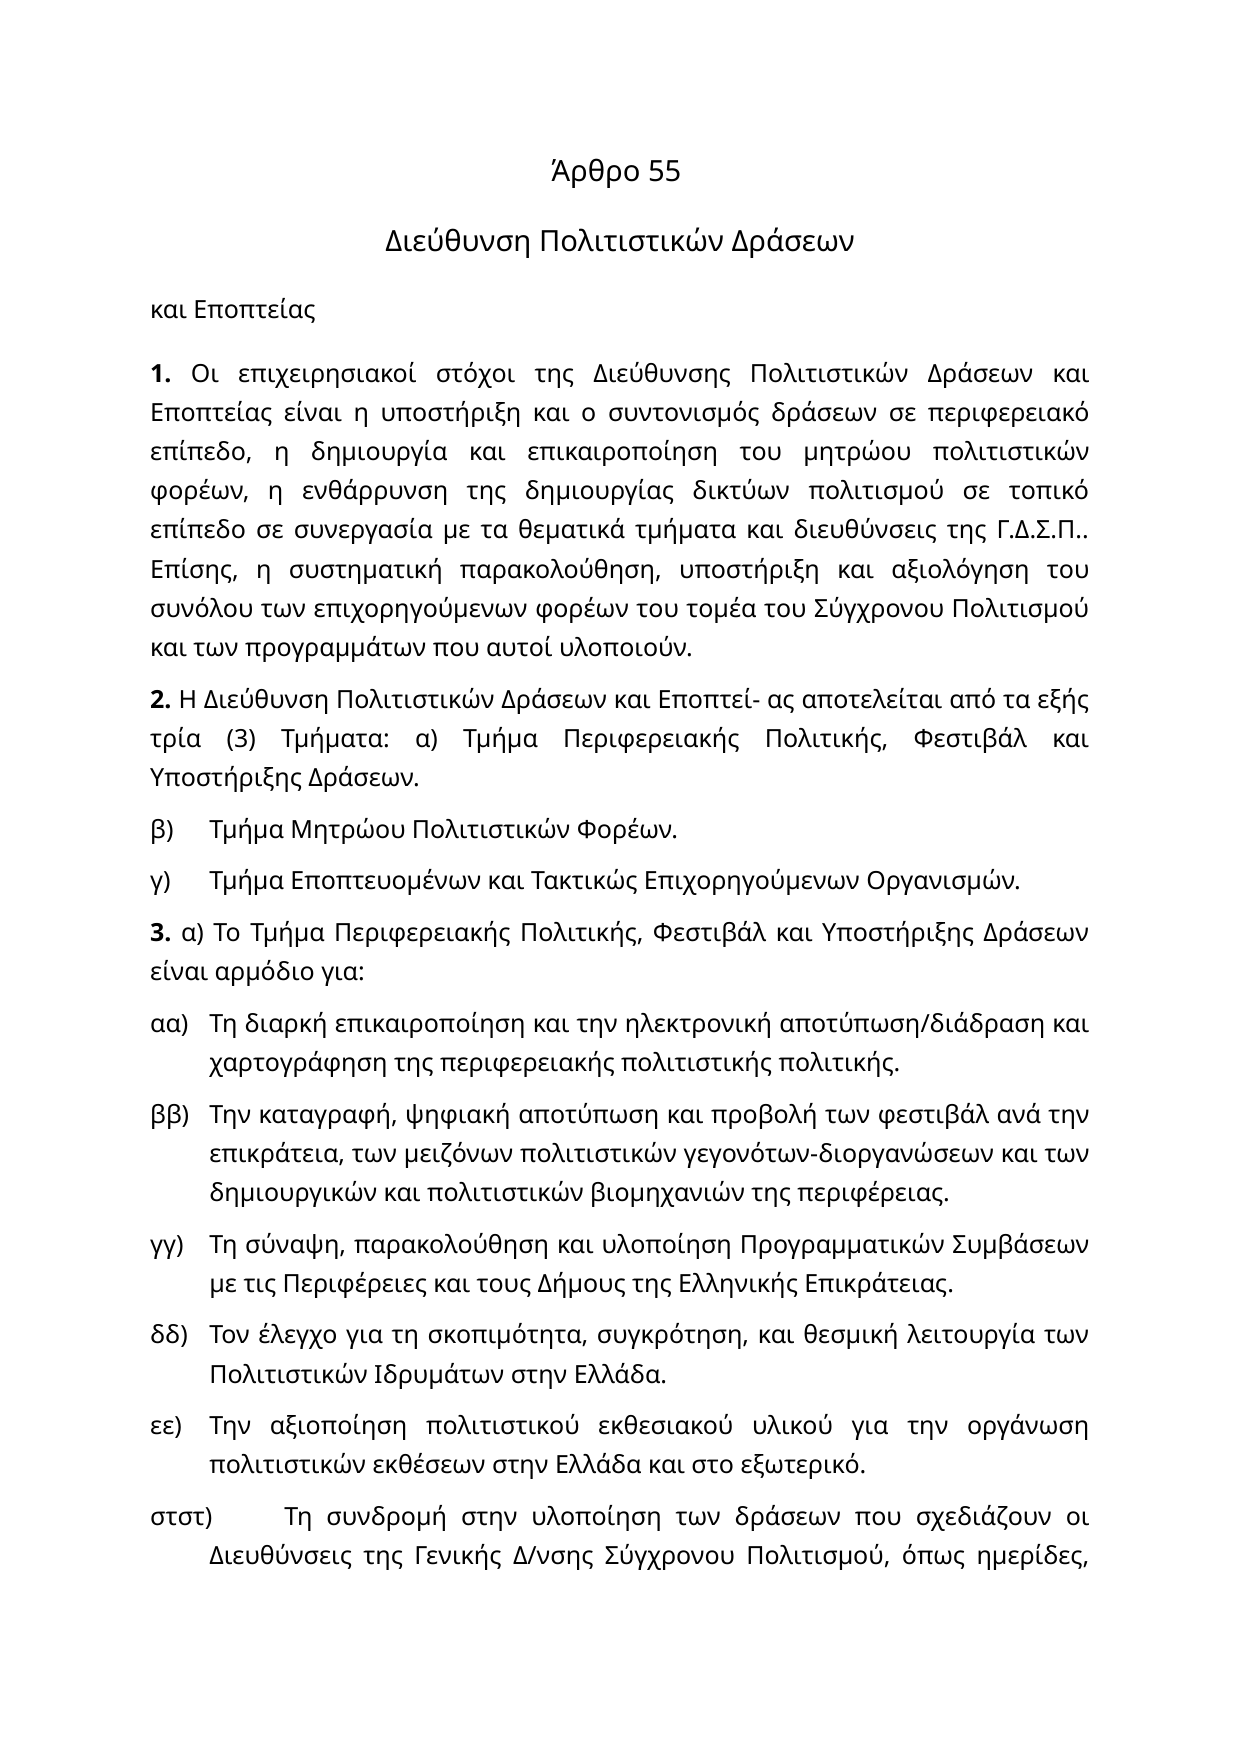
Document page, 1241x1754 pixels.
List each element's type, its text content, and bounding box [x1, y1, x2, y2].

text και Εποπτείας [150, 291, 1090, 325]
list δδ) Τον έλεγχο για τη σκοπιμότητα, συγκρότηση, και θεσμική λειτουργία των Πολιτιστικών Ιδρυμάτων στην Ελλάδα. [150, 1317, 1090, 1390]
subtitle Άρθρο 55 [150, 150, 1090, 190]
text 1. Οι επιχειρησιακοί στόχοι της Διεύθυνσης Πολιτιστικών Δράσεων και Εποπτείας είναι η υποστήριξη και ο συντονισμός δράσεων σε περιφερειακό επίπεδο, η δημιουργία και επικαιροποίηση του μητρώου πολιτιστικών φορέων, η ενθάρρυνση της δημιουργίας δικτύων πολιτισμού σε τοπικό επίπεδο σε συνεργασία με τα θεματικά τμήματα και διευθύνσεις της Γ.Δ.Σ.Π.. Επίσης, η συστηματική παρακολούθηση, υποστήριξη και αξιολόγηση του συνόλου των επιχορηγούμενων φορέων του τομέα του Σύγχρονου Πολιτισμού και των προγραμμάτων που αυτοί υλοποιούν. [150, 355, 1090, 664]
list εε) Την αξιοποίηση πολιτιστικού εκθεσιακού υλικού για την οργάνωση πολιτιστικών εκθέσεων στην Ελλάδα και στο εξωτερικό. [150, 1408, 1090, 1481]
list β) Τμήμα Μητρώου Πολιτιστικών Φορέων. [150, 811, 1090, 845]
text 2. Η Διεύθυνση Πολιτιστικών Δράσεων και Εποπτεί- ας αποτελείται από τα εξής τρία (3) Τμήματα: α) Τμήμα Περιφερειακής Πολιτικής, Φεστιβάλ και Υποστήριξης Δράσεων. [150, 681, 1090, 794]
list ββ) Την καταγραφή, ψηφιακή αποτύπωση και προβολή των φεστιβάλ ανά την επικράτεια, των μειζόνων πολιτιστικών γεγονότων-διοργανώσεων και των δημιουργικών και πολιτιστικών βιομηχανιών της περιφέρειας. [150, 1096, 1090, 1209]
list αα) Τη διαρκή επικαιροποίηση και την ηλεκτρονική αποτύπωση/διάδραση και χαρτογράφηση της περιφερειακής πολιτιστικής πολιτικής. [150, 1005, 1090, 1079]
list στστ) Τη συνδρομή στην υλοποίηση των δράσεων που σχεδιάζουν οι Διευθύνσεις της Γενικής Δ/νσης Σύγχρονου Πολιτισμού, όπως ημερίδες, [150, 1499, 1090, 1572]
list γγ) Τη σύναψη, παρακολούθηση και υλοποίηση Προγραμματικών Συμβάσεων με τις Περιφέρειες και τους Δήμους της Ελληνικής Επικράτειας. [150, 1226, 1090, 1299]
list γ) Τμήμα Εποπτευομένων και Τακτικώς Επιχορηγούμενων Οργανισμών. [150, 863, 1090, 897]
text 3. α) Το Τμήμα Περιφερειακής Πολιτικής, Φεστιβάλ και Υποστήριξης Δράσεων είναι αρμόδιο για: [150, 914, 1090, 988]
subtitle Διεύθυνση Πολιτιστικών Δράσεων [150, 221, 1090, 260]
